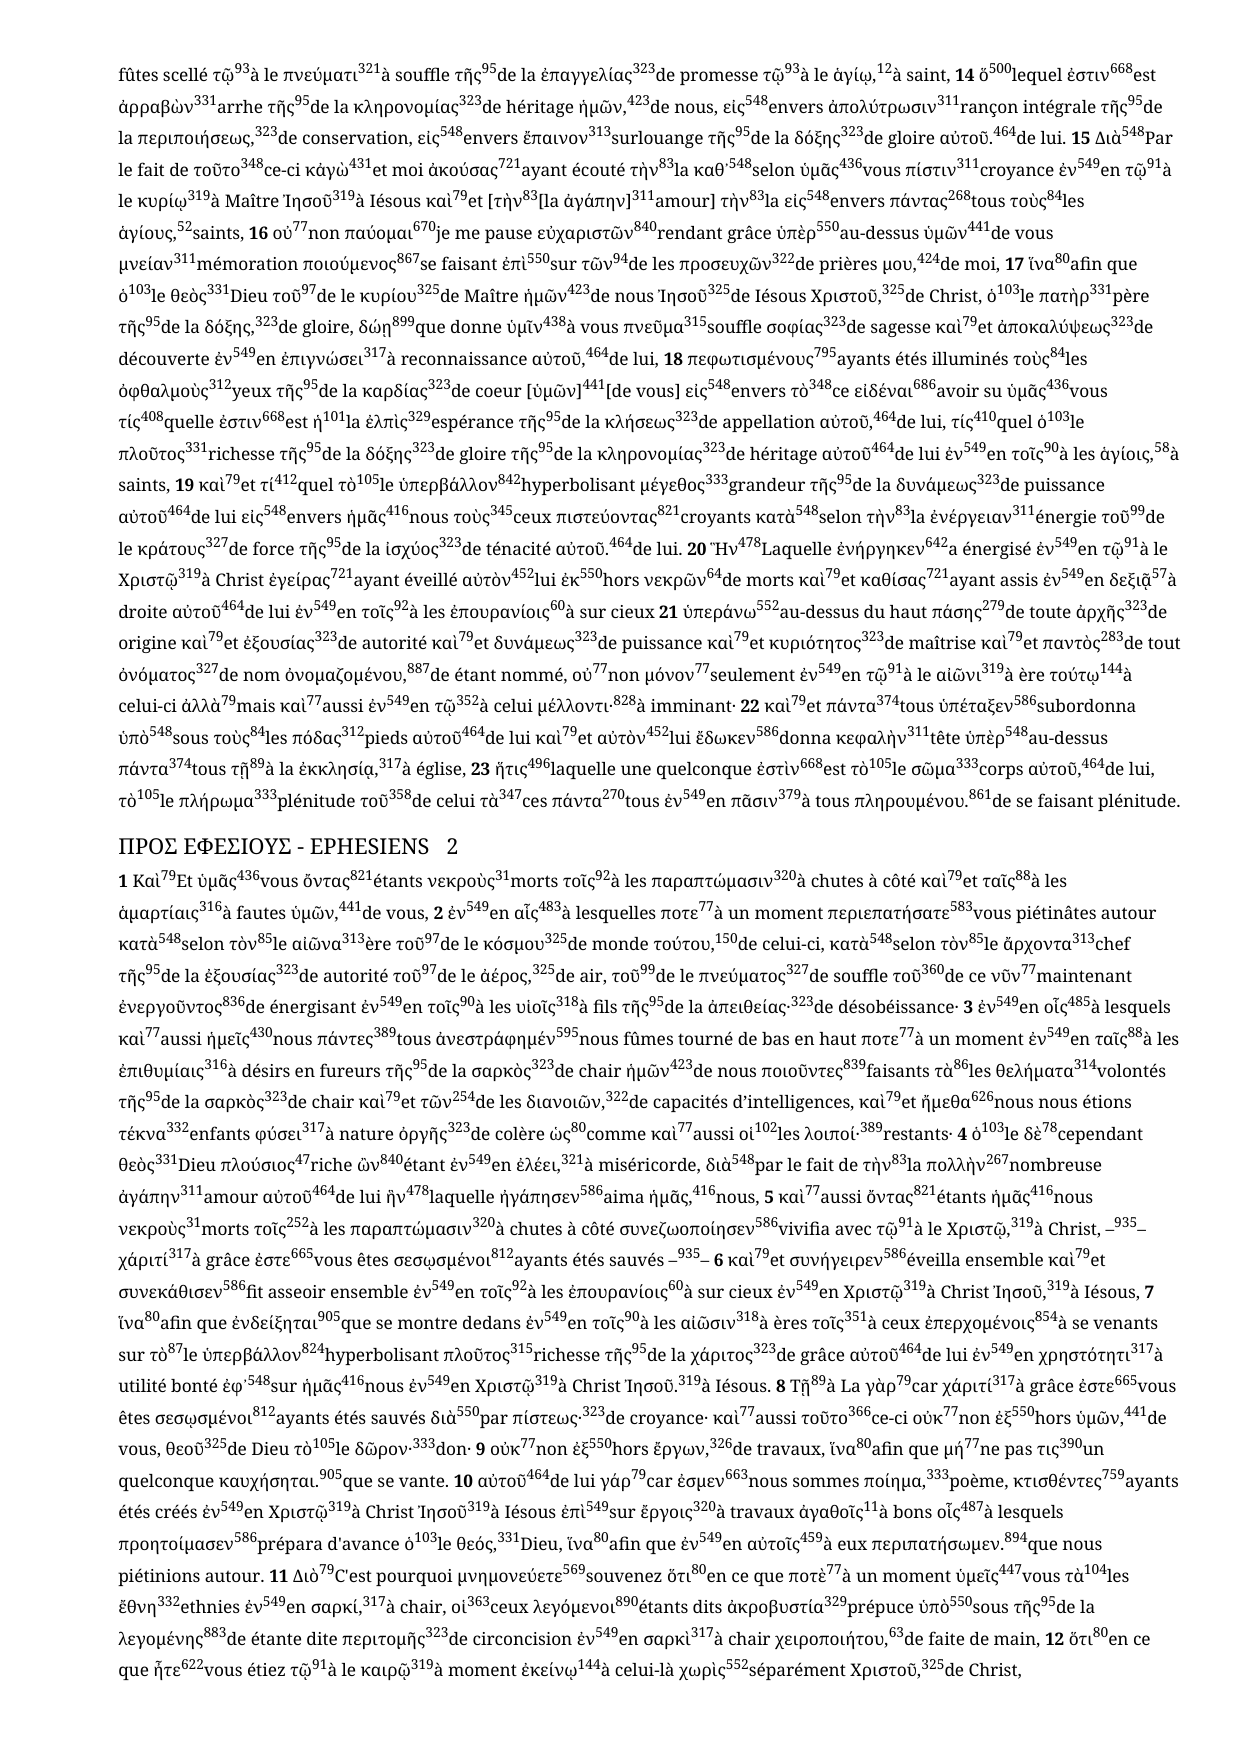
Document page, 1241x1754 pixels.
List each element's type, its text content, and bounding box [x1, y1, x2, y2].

text 1 Καὶ79Et ὑμᾶς436vous ὄντας821étants νεκροὺς31morts τοῖς92à les παραπτώμασιν320à chutes à côté καὶ79et ταῖς88à les ἁμαρτίαις316à fautes ὑμῶν,441de vous, 2 ἐν549en αἷς483à lesquelles ποτε77à un moment περιεπατήσατε583vous piétinâtes autour κατὰ548selon τὸν85le αἰῶνα313ère τοῦ97de le κόσμου325de monde τούτου,150de celui-ci, κατὰ548selon τὸν85le ἄρχοντα313chef τῆς95de la ἐξουσίας323de autorité τοῦ97de le ἀέρος,325de air, τοῦ99de le πνεύματος327de souffle τοῦ360de ce νῦν77maintenant ἐνεργοῦντος836de énergisant ἐν549en τοῖς90à les υἱοῖς318à fils τῆς95de la ἀπειθείας·323de désobéissance· 3 ἐν549en οἷς485à lesquels καὶ77aussi ἡμεῖς430nous πάντες389tous ἀνεστράφημέν595nous fûmes tourné de bas en haut ποτε77à un moment ἐν549en ταῖς88à les ἐπιθυμίαις316à désirs en fureurs τῆς95de la σαρκὸς323de chair ἡμῶν423de nous ποιοῦντες839faisants τὰ86les θελήματα314volontés τῆς95de la σαρκὸς323de chair καὶ79et τῶν254de les διανοιῶν,322de capacités d’intelligences, καὶ79et ἤμεθα626nous nous étions τέκνα332enfants φύσει317à nature ὀργῆς323de colère ὡς80comme καὶ77aussi οἱ102les λοιποί·389restants· 4 ὁ103le δὲ78cependant θεὸς331Dieu πλούσιος47riche ὢν840étant ἐν549en ἐλέει,321à miséricorde, διὰ548par le fait de τὴν83la πολλὴν267nombreuse ἀγάπην311amour αὐτοῦ464de lui ἣν478laquelle ἠγάπησεν586aima ἡμᾶς,416nous, 5 καὶ77aussi ὄντας821étants ἡμᾶς416nous νεκροὺς31morts τοῖς252à les παραπτώμασιν320à chutes à côté συνεζωοποίησεν586vivifia avec τῷ91à le Χριστῷ,319à Christ, –935– χάριτί317à grâce ἐστε665vous êtes σεσῳσμένοι812ayants étés sauvés –935– 6 καὶ79et συνήγειρεν586éveilla ensemble καὶ79et συνεκάθισεν586fit asseoir ensemble ἐν549en τοῖς92à les ἐπουρανίοις60à sur cieux ἐν549en Χριστῷ319à Christ Ἰησοῦ,319à Iésous, 7 ἵνα80afin que ἐνδείξηται905que se montre dedans ἐν549en τοῖς90à les αἰῶσιν318à ères τοῖς351à ceux ἐπερχομένοις854à se venants sur τὸ87le ὑπερβάλλον824hyperbolisant πλοῦτος315richesse τῆς95de la χάριτος323de grâce αὐτοῦ464de lui ἐν549en χρηστότητι317à utilité bonté ἐφ᾽548sur ἡμᾶς416nous ἐν549en Χριστῷ319à Christ Ἰησοῦ.319à Iésous. 8 Τῇ89à La γὰρ79car χάριτί317à grâce ἐστε665vous êtes σεσῳσμένοι812ayants étés sauvés διὰ550par πίστεως·323de croyance· καὶ77aussi τοῦτο366ce-ci οὐκ77non ἐξ550hors ὑμῶν,441de vous, θεοῦ325de Dieu τὸ105le δῶρον·333don· 9 οὐκ77non ἐξ550hors ἔργων,326de travaux, ἵνα80afin que μή77ne pas τις390un quelconque καυχήσηται.905que se vante. 10 αὐτοῦ464de lui γάρ79car ἐσμεν663nous sommes ποίημα,333poème, κτισθέντες759ayants étés créés ἐν549en Χριστῷ319à Christ Ἰησοῦ319à Iésous ἐπὶ549sur ἔργοις320à travaux ἀγαθοῖς11à bons οἷς487à lesquels προητοίμασεν586prépara d'avance ὁ103le θεός,331Dieu, ἵνα80afin que ἐν549en αὐτοῖς459à eux περιπατήσωμεν.894que nous piétinions autour. 11 Διὸ79C'est pourquoi μνημονεύετε569souvenez ὅτι80en ce que ποτὲ77à un moment ὑμεῖς447vous τὰ104les ἔθνη332ethnies ἐν549en σαρκί,317à chair, οἱ363ceux λεγόμενοι890étants dits ἀκροβυστία329prépuce ὑπὸ550sous τῆς95de la λεγομένης883de étante dite περιτομῆς323de circoncision ἐν549en σαρκὶ317à chair χειροποιήτου,63de faite de main, 12 ὅτι80en ce que ἦτε622vous étiez τῷ91à le καιρῷ319à moment ἐκείνῳ144à celui-là χωρὶς552séparément Χριστοῦ,325de Christ, ἀπηλλοτριωμένοι812ayants étés aliénés τῆς95de la πολιτείας323de citoyenneté τοῦ97de le Ἰσραὴλ325de Israël καὶ79et ξένοι70étrangers τῶν94de les διαθηκῶν322de dispositions τῆς95de la ἐπαγγελίας,323de promesse, ἐλπίδα311espérance μὴ77ne pas ἔχοντες839ayants καὶ79et ἄθεοι70sans dieux ἐν549en τῷ91à le κόσμῳ.319à monde. 13 νυνὶ77maintenant δὲ78cependant ἐν549en Χριστῷ319à Christ Ἰησοῦ319à Iésous ὑμεῖς447vous οἵ497lesquels ποτε77à un moment ὄντες839étants μακρὰν77longuement ἐγενήθητε597vous fûtes devenu ἐγγὺς77proche ἐν549en τῷ93à le αἵματι321à sang τοῦ97de le Χριστοῦ.325de Christ. 14 Αὐτὸς469Lui γάρ79car ἐστιν668est ἡ101la εἰρήνη329paix ἡμῶν,423de nous, ὁ364celui ποιήσας721ayant fait τὰ347ces ἀμφότερα374tous deux ἓν55un καὶ79et τὸ87le μεσότοιχον315mur mitoyen τοῦ97de le φραγμοῦ325de clôture λύσας,721ayant délié, τὴν83la ἔχθραν311haine ἐν549en τῇ89à la σαρκὶ317à chair αὐτοῦ,464de lui, 15 τὸν85le νόμον313loi τῶν94de les ἐντολῶν322de commandements ἐν549en δόγμασιν320à dogmes καταργήσας,721ayant rendu complètement sans travail, ἵνα80afin que τοὺς84les δύο52deux κτίσῃ899que crée ἐν549en αὐτῷ533à lui-même εἰς548envers ἕνα179un καινὸν4nouveau ἄνθρωπον313être humain ποιῶν840faisant εἰρήνην311paix 16 καὶ79et ἀποκαταλλάξῃ899que réconcilie complètement τοὺς84les ἀμφοτέρους372tous deux ἐν549en ἑνὶ187à un σώματι321à corps τῷ91à le θεῷ319à Dieu διὰ550par τοῦ97de le σταυροῦ,325de croix, ἀποκτείνας721ayant tué catégoriquement τὴν83la ἔχθραν311haine ἐν549en αὐτῷ.458à lui. 17 καὶ79et ἐλθὼν721ayant venu εὐηγγελίσατο592se évangélisa εἰρήνην311paix ὑμῖν438à vous τοῖς485à ceux μακρὰν77longuement καὶ79et εἰρήνην311paix τοῖς351à ceux ἐγγύς·77proche· 18 ὅτι80en ce que δι᾽550par αὐτοῦ464de lui ἔχομεν663nous avons τὴν83la προσαγωγὴν311conduite auprès οἱ363ceux ἀμφότεροι389tous deux ἐν549en ἑνὶ187à un πνεύματι321à souffle πρὸς548vers τὸν85le πατέρα.313père. 19 Ἄρα77Par conséquent οὖν79donc οὐκέτι77non plus ἐστὲ665vous êtes ξένοι70étrangers καὶ79et πάροικοι70maisonnants à côté ἀλλ᾽79mais ἐστὲ665vous êtes συμπολῖται330co-citoyens τῶν96de les ἁγίων64de saints καὶ79et οἰκεῖοι70membres de maisonnée τοῦ97de le θεοῦ,325de Dieu, 20 ἐποικοδομηθέντες759ayants étés édifiés en maison au-dessus ἐπὶ549sur τῷ91à le θεμελίῳ319à fondement τῶν96de les ἀποστόλων324de envoyés καὶ79et προφητῶν,324de prophètes, ὄντος834de étant ἀκρογωνιαίου42de extrémité de l’angle αὐτοῦ537de lui-même Χριστοῦ325de Christ Ἰησοῦ,325de Iésous, 21 ἐν549en ᾧ486à lequel πᾶσα285toute οἰκοδομὴ329édification en maison συναρμολογουμένη889étante jointe ensemble αὔξει668croît εἰς548envers ναὸν313temple ἅγιον4saint ἐν549en κυρίῳ,319à Maître, 22 ἐν549en ᾧ486à lequel καὶ77aussi ὑμεῖς447vous συνοικοδομεῖσθε677vous êtes édifiés en maison ensemble εἰς548envers κατοικητήριον315lieu d'habitat établi τοῦ97de le θεοῦ325de Dieu ἐν549en πνεύματι.321à souffle. [118, 865, 1181, 1682]
text ΠΡΟΣ ΕΦΕΣΙΟΥΣ - EPHESIENS 2 [118, 831, 1181, 861]
text 1 Παῦλος331Paulus ἀπόστολος331envoyé Χριστοῦ325de Christ Ἰησοῦ325de Iésous διὰ550par θελήματος327de volonté θεοῦ325de Dieu τοῖς90à les ἁγίοις58à saints τοῖς351à ceux οὖσιν827à étants [ἐν549[en Ἐφέσῳ]317à Éphèse] καὶ79et πιστοῖς58à croyables ἐν549en Χριστῷ319à Christ Ἰησοῦ,319à Iésous, 2 χάρις329grâce ὑμῖν438à vous καὶ79et εἰρήνη329paix ἀπὸ550au loin θεοῦ325de Dieu πατρὸς325de père ἡμῶν423de nous καὶ79et κυρίου325de Maître Ἰησοῦ325de Iésous Χριστοῦ.325de Christ. 3 Εὐλογητὸς47Élogié ὁ103le θεὸς331Dieu καὶ79et πατὴρ331père τοῦ97de le κυρίου325de Maître ἡμῶν423de nous Ἰησοῦ325de Iésous Χριστοῦ,325de Christ, ὁ364celui εὐλογήσας721ayant élogié ἡμᾶς416nous ἐν549en πάσῃ273à toute εὐλογίᾳ317à éloge πνευματικῇ8à soufflique ἐν549en τοῖς92à les ἐπουρανίοις60à sur cieux ἐν549en Χριστῷ,319à Christ, 4 καθὼς77de haut en bas comme ἐξελέξατο592se élut ἡμᾶς416nous ἐν549en αὐτῷ458à lui πρὸ550d'avant καταβολῆς323de fondation κόσμου325de monde εἶναι689être ἡμᾶς416nous ἁγίους52saints καὶ79et ἀμώμους52sans reproches κατενώπιον552face à face de haut en bas αὐτοῦ464de lui ἐν549en ἀγάπῃ,317à amour, 5 προορίσας721ayant prédéterminé ἡμᾶς416nous εἰς548envers υἱοθεσίαν311adoption comme fils διὰ550par Ἰησοῦ325de Iésous Χριστοῦ325de Christ εἰς548envers αὐτόν,528lui-même, κατὰ548selon τὴν83la εὐδοκίαν311estimation en bien τοῦ99de le θελήματος327de volonté αὐτοῦ,464de lui, 6 εἰς548envers ἔπαινον313surlouange δόξης323de gloire τῆς95de la χάριτος323de grâce αὐτοῦ464de lui ἧς490de laquelle ἐχαρίτωσεν586gracia ἡμᾶς416nous ἐν549en τῷ352à celui ἠγαπημένῳ.801à ayant été aimé. 7 Ἐν549En ᾧ486à lequel ἔχομεν663nous avons τὴν83la ἀπολύτρωσιν311rançon intégrale διὰ550par τοῦ99de le αἵματος327de sang αὐτοῦ,464de lui, τὴν83la ἄφεσιν311abandon τῶν98de les παραπτωμάτων,326de chutes à côté, κατὰ548selon τὸ87le πλοῦτος315richesse τῆς95de la χάριτος323de grâce αὐτοῦ464de lui 8 ἧς490de laquelle ἐπερίσσευσεν586surabonda εἰς548envers ἡμᾶς,416nous, ἐν549en πάσῃ273à toute σοφίᾳ317à sagesse καὶ79et φρονήσει,317à pensivité, 9 γνωρίσας721ayant fait connaître ἡμῖν419à nous τὸ87le μυστήριον315mystère τοῦ99de le θελήματος327de volonté αὐτοῦ,464de lui, κατὰ548selon τὴν83la εὐδοκίαν311estimation en bien αὐτοῦ464de lui ἣν478laquelle προέθετο592se plaça en avant ἐν549en αὐτῷ458à lui 10 εἰς548envers οἰκονομίαν311législation de maison τοῦ99de le πληρώματος327de plénitude τῶν96de les καιρῶν,324de moments, ἀνακεφαλαιώσασθαι682se entêter de bas en haut τὰ347ces πάντα270tous ἐν549en τῷ91à le Χριστῷ,319à Christ, τὰ347ces ἐπὶ549sur τοῖς90à les οὐρανοῖς318à cieux καὶ79et τὰ347ces ἐπὶ550sur τῆς95de la γῆς323de terre ἐν549en αὐτῷ.458à lui. 11 Ἐν549En ᾧ486à lequel καὶ77aussi ἐκληρώθημεν595nous fûmes tiré au sort προορισθέντες759ayants étés prédéterminés κατὰ548selon πρόθεσιν311position en avant τοῦ358de celui τὰ347ces πάντα270tous ἐνεργοῦντος834de énergisant κατὰ548selon τὴν83la βουλὴν311dessein τοῦ99de le θελήματος327de volonté αὐτοῦ464de lui 12 εἰς548envers τὸ348ce εἶναι689être ἡμᾶς416nous εἰς548envers ἔπαινον313surlouange δόξης323de gloire αὐτοῦ464de lui τοὺς345ceux προηλπικότας769ayants espérés d'avance ἐν549en τῷ91à le Χριστῷ.319à Christ. 13 Ἐν549En ᾧ486à lequel καὶ77aussi ὑμεῖς447vous ἀκούσαντες720ayants écoutés τὸν85le λόγον313discours τῆς95de la ἀληθείας,323de vérité, τὸ87le εὐαγγέλιον315évangile τῆς95de la σωτηρίας323de sauvetage ὑμῶν,441de vous, ἐν549en ᾧ486à lequel καὶ77aussi πιστεύσαντες720ayants crus ἐσφραγίσθητε597vous fûtes scellé τῷ93à le πνεύματι321à souffle τῆς95de la ἐπαγγελίας323de promesse τῷ93à le ἁγίῳ,12à saint, 14 ὅ500lequel ἐστιν668est ἀρραβὼν331arrhe τῆς95de la κληρονομίας323de héritage ἡμῶν,423de nous, εἰς548envers ἀπολύτρωσιν311rançon intégrale τῆς95de la περιποιήσεως,323de conservation, εἰς548envers ἔπαινον313surlouange τῆς95de la δόξης323de gloire αὐτοῦ.464de lui. 15 Διὰ548Par le fait de τοῦτο348ce-ci κἀγὼ431et moi ἀκούσας721ayant écouté τὴν83la καθ᾽548selon ὑμᾶς436vous πίστιν311croyance ἐν549en τῷ91à le κυρίῳ319à Maître Ἰησοῦ319à Iésous καὶ79et [τὴν83[la ἀγάπην]311amour] τὴν83la εἰς548envers πάντας268tous τοὺς84les ἁγίους,52saints, 16 οὐ77non παύομαι670je me pause εὐχαριστῶν840rendant grâce ὑπὲρ550au-dessus ὑμῶν441de vous μνείαν311mémoration ποιούμενος867se faisant ἐπὶ550sur τῶν94de les προσευχῶν322de prières μου,424de moi, 17 ἵνα80afin que ὁ103le θεὸς331Dieu τοῦ97de le κυρίου325de Maître ἡμῶν423de nous Ἰησοῦ325de Iésous Χριστοῦ,325de Christ, ὁ103le πατὴρ331père τῆς95de la δόξης,323de gloire, δώῃ899que donne ὑμῖν438à vous πνεῦμα315souffle σοφίας323de sagesse καὶ79et ἀποκαλύψεως323de découverte ἐν549en ἐπιγνώσει317à reconnaissance αὐτοῦ,464de lui, 18 πεφωτισμένους795ayants étés illuminés τοὺς84les ὀφθαλμοὺς312yeux τῆς95de la καρδίας323de coeur [ὑμῶν]441[de vous] εἰς548envers τὸ348ce εἰδέναι686avoir su ὑμᾶς436vous τίς408quelle ἐστιν668est ἡ101la ἐλπὶς329espérance τῆς95de la κλήσεως323de appellation αὐτοῦ,464de lui, τίς410quel ὁ103le πλοῦτος331richesse τῆς95de la δόξης323de gloire τῆς95de la κληρονομίας323de héritage αὐτοῦ464de lui ἐν549en τοῖς90à les ἁγίοις,58à saints, 19 καὶ79et τί412quel τὸ105le ὑπερβάλλον842hyperbolisant μέγεθος333grandeur τῆς95de la δυνάμεως323de puissance αὐτοῦ464de lui εἰς548envers ἡμᾶς416nous τοὺς345ceux πιστεύοντας821croyants κατὰ548selon τὴν83la ἐνέργειαν311énergie τοῦ99de le κράτους327de force τῆς95de la ἰσχύος323de ténacité αὐτοῦ.464de lui. 20 Ἣν478Laquelle ἐνήργηκεν642a énergisé ἐν549en τῷ91à le Χριστῷ319à Christ ἐγείρας721ayant éveillé αὐτὸν452lui ἐκ550hors νεκρῶν64de morts καὶ79et καθίσας721ayant assis ἐν549en δεξιᾷ57à droite αὐτοῦ464de lui ἐν549en τοῖς92à les ἐπουρανίοις60à sur cieux 21 ὑπεράνω552au-dessus du haut πάσης279de toute ἀρχῆς323de origine καὶ79et ἐξουσίας323de autorité καὶ79et δυνάμεως323de puissance καὶ79et κυριότητος323de maîtrise καὶ79et παντὸς283de tout ὀνόματος327de nom ὀνομαζομένου,887de étant nommé, οὐ77non μόνον77seulement ἐν549en τῷ91à le αἰῶνι319à ère τούτῳ144à celui-ci ἀλλὰ79mais καὶ77aussi ἐν549en τῷ352à celui μέλλοντι·828à imminant· 22 καὶ79et πάντα374tous ὑπέταξεν586subordonna ὑπὸ548sous τοὺς84les πόδας312pieds αὐτοῦ464de lui καὶ79et αὐτὸν452lui ἔδωκεν586donna κεφαλὴν311tête ὑπὲρ548au-dessus πάντα374tous τῇ89à la ἐκκλησίᾳ,317à église, 23 ἥτις496laquelle une quelconque ἐστὶν668est τὸ105le σῶμα333corps αὐτοῦ,464de lui, τὸ105le πλήρωμα333plénitude τοῦ358de celui τὰ347ces πάντα270tous ἐν549en πᾶσιν379à tous πληρουμένου.861de se faisant plénitude. [118, 59, 1181, 812]
